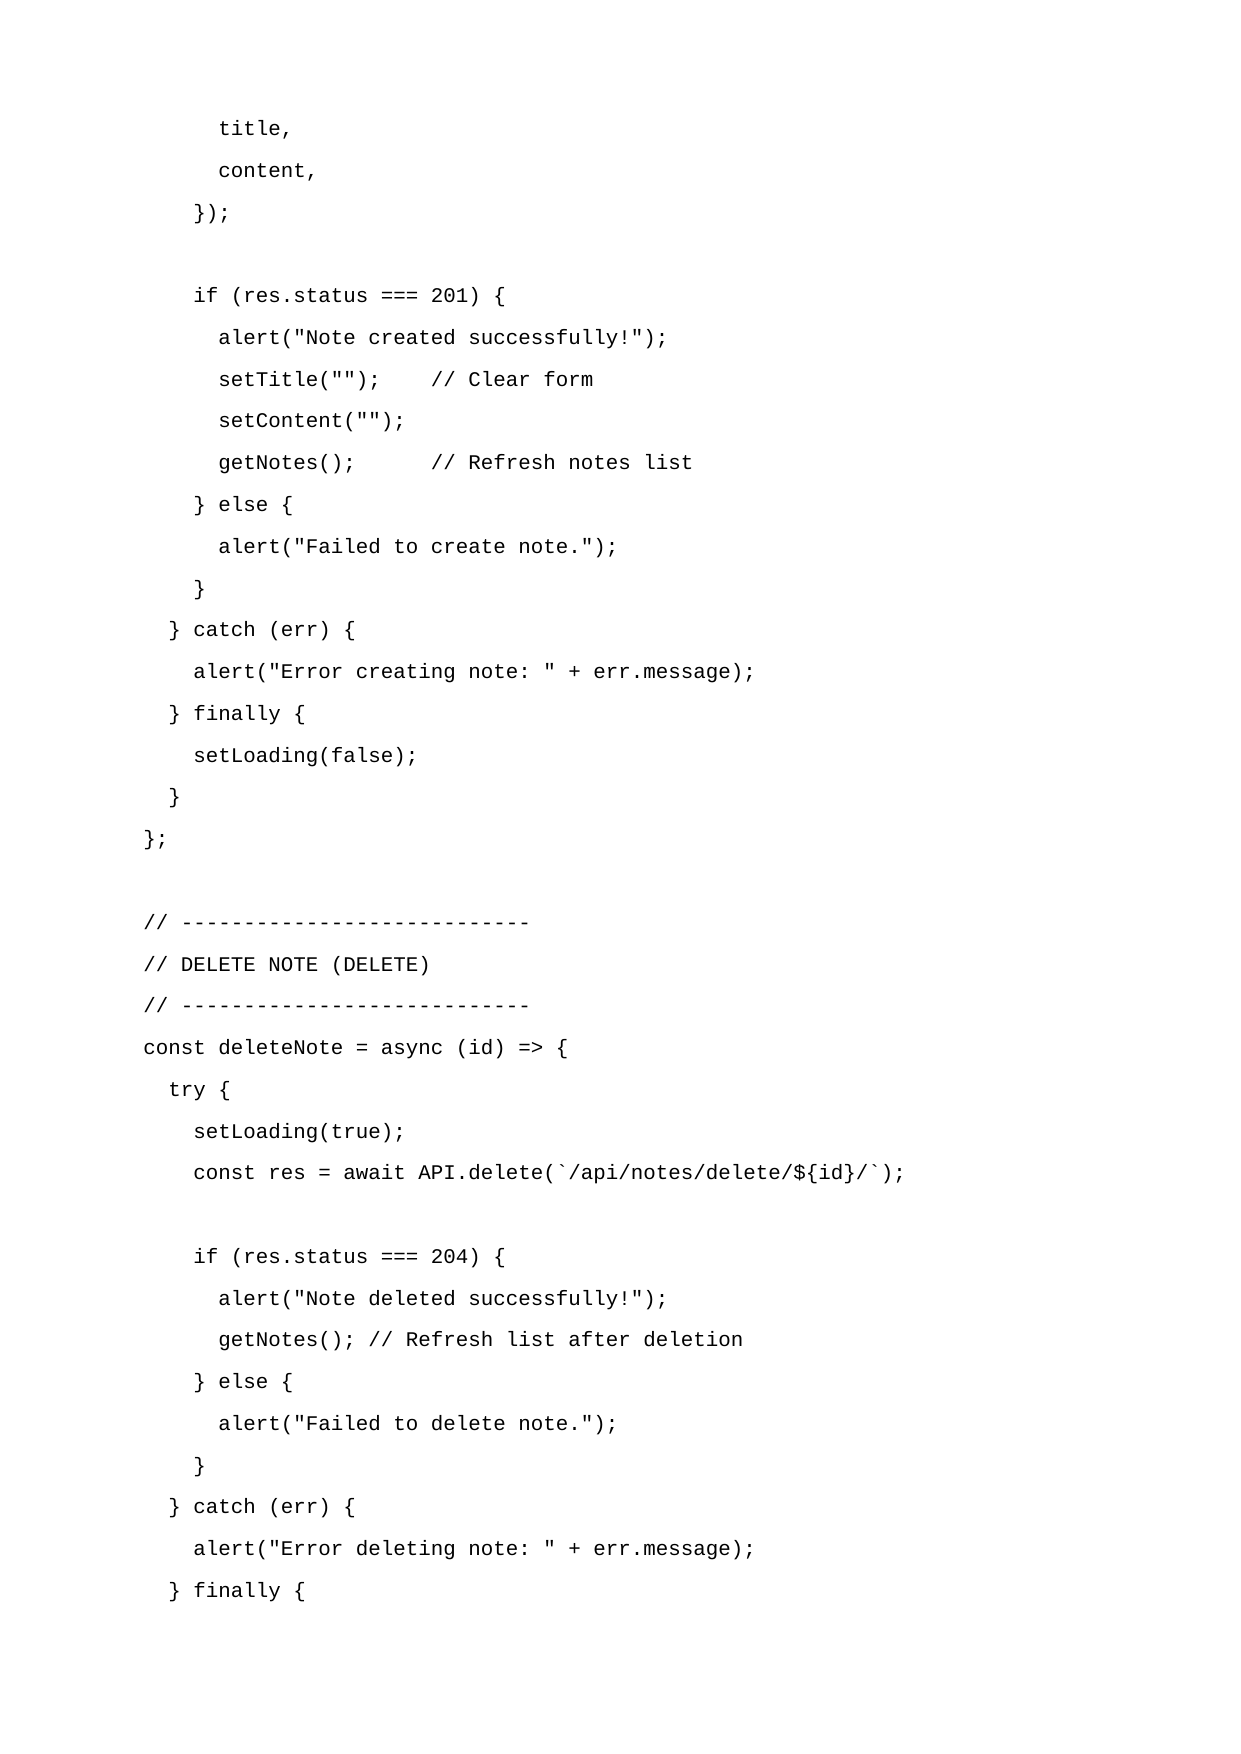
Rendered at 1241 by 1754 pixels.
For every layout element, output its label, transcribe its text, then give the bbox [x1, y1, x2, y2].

text const deleteNote = async (id) => { [118, 1037, 1122, 1061]
text } finally { [118, 703, 1122, 727]
text } else { [118, 1371, 1122, 1395]
text } catch (err) { [118, 619, 1122, 643]
text setLoading(false); [118, 745, 1122, 768]
text getNotes(); // Refresh list after deletion [118, 1329, 1122, 1353]
text alert("Failed to create note."); [118, 536, 1122, 559]
text } else { [118, 494, 1122, 518]
text alert("Error deleting note: " + err.message); [118, 1538, 1122, 1562]
text } catch (err) { [118, 1497, 1122, 1520]
text if (res.status === 201) { [118, 285, 1122, 309]
text alert("Note created successfully!"); [118, 327, 1122, 351]
text } [118, 1455, 1122, 1478]
text // ---------------------------- [118, 912, 1122, 935]
text alert("Failed to delete note."); [118, 1413, 1122, 1437]
text if (res.status === 204) { [118, 1246, 1122, 1269]
text // DELETE NOTE (DELETE) [118, 953, 1122, 977]
text } [118, 786, 1122, 810]
text }); [118, 202, 1122, 225]
text alert("Note deleted successfully!"); [118, 1288, 1122, 1311]
text // ---------------------------- [118, 995, 1122, 1019]
text setContent(""); [118, 411, 1122, 434]
text alert("Error creating note: " + err.message); [118, 661, 1122, 685]
text getNotes(); // Refresh notes list [118, 452, 1122, 476]
text }; [118, 828, 1122, 852]
text setLoading(true); [118, 1121, 1122, 1144]
text const res = await API.delete(`/api/notes/delete/${id}/`); [118, 1162, 1122, 1186]
text } [118, 578, 1122, 601]
text try { [118, 1079, 1122, 1102]
text setTitle(""); // Clear form [118, 369, 1122, 392]
text title, [118, 118, 1122, 142]
text content, [118, 160, 1122, 183]
text } finally { [118, 1580, 1122, 1604]
